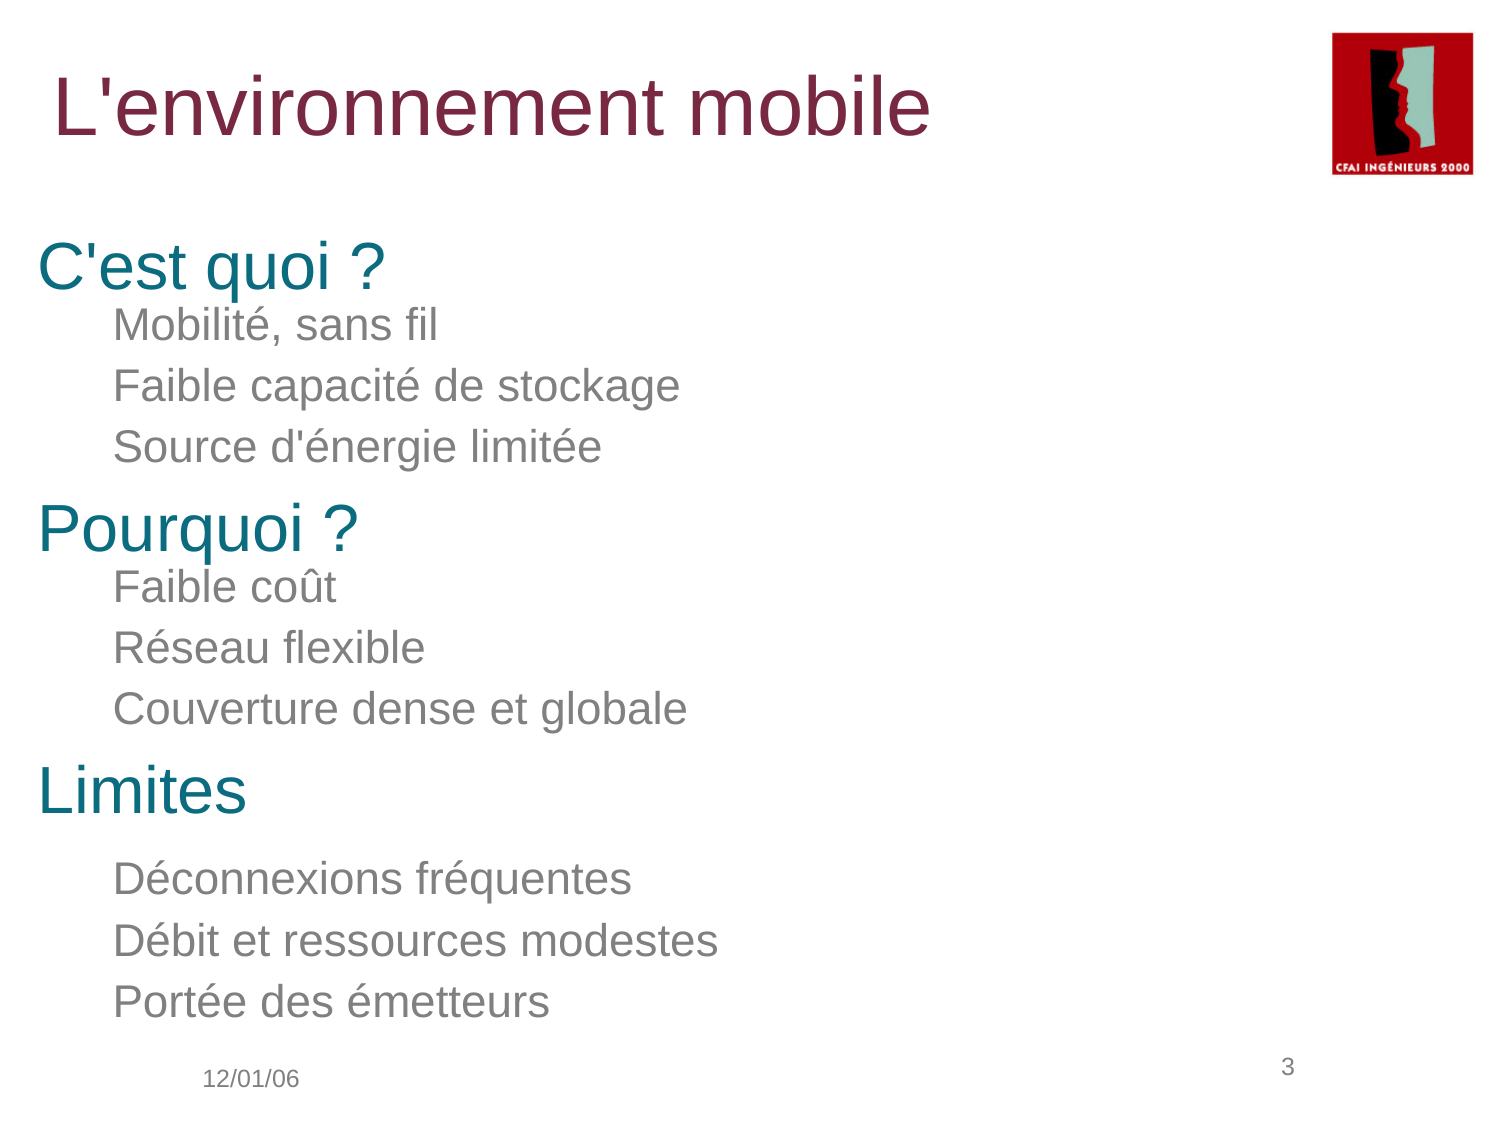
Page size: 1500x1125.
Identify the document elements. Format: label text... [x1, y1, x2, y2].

picture [1328, 29, 1477, 178]
title L'environnement mobile [37, 58, 1326, 167]
list C'est quoi ? Mobilité, sans fil Faible capacité de stockage Source d'énergie limitée Pourquoi ? Faible coût Réseau flexible Couverture dense et globale Limites Déconnexions fréquentes Débit et ressources modestes Portée des émetteurs [37, 237, 1463, 1032]
